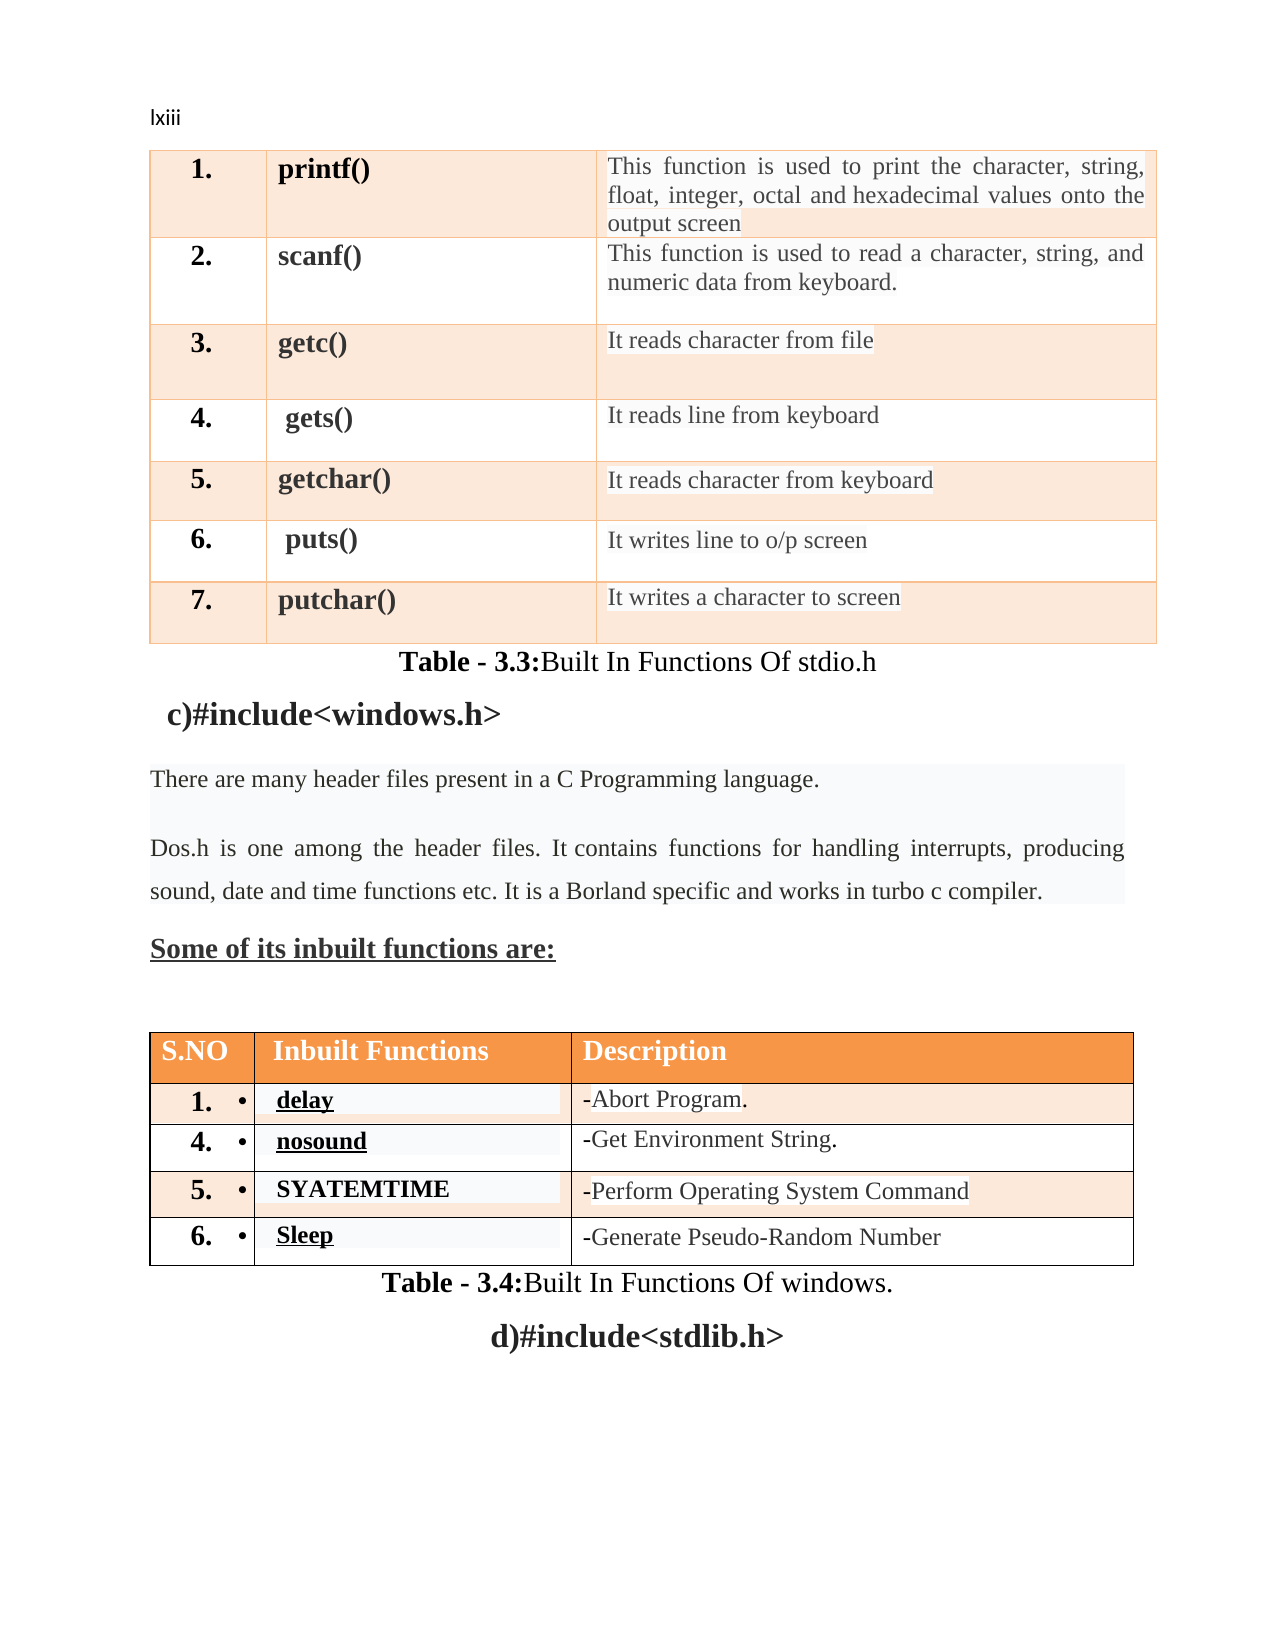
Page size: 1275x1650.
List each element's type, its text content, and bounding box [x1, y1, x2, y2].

table_cell 5. [151, 462, 266, 520]
text Table - 3.4:Built In Functions Of windows. [150, 1266, 1125, 1299]
table_cell scanf() [267, 238, 596, 324]
table_cell 4. [151, 1125, 254, 1171]
table_cell 5. [151, 1172, 254, 1217]
table_header S.NO [151, 1033, 254, 1083]
table_cell -Generate Pseudo-Random Number [572, 1218, 1133, 1264]
table_cell 2. [151, 238, 266, 324]
table_cell It writes line to o/p screen [597, 521, 1156, 581]
text Table - 3.3:Built In Functions Of stdio.h [150, 644, 1125, 678]
text Dos.h is one among the header files. It contains functions for handling interrupts, producing sound, date and time functions etc. It is a Borland specific and works in turbo c compiler. [150, 833, 1125, 904]
text d)#include<stdlib.h> [150, 1316, 1125, 1354]
text There are many header files present in a C Programming language. [150, 764, 1125, 793]
table_cell printf() [267, 151, 596, 237]
table_cell 6. [151, 1218, 254, 1264]
table_cell putchar() [267, 583, 596, 643]
table_cell It reads character from file [597, 325, 1156, 399]
table_cell nosound [255, 1125, 571, 1171]
table_cell 7. [151, 583, 266, 643]
table_cell 1. [151, 1084, 254, 1123]
table_cell It writes a character to screen [597, 583, 1156, 643]
table_cell 6. [151, 521, 266, 581]
table_cell puts() [267, 521, 596, 581]
table_header Inbuilt Functions [255, 1033, 571, 1083]
table_cell -Abort Program. [572, 1084, 1133, 1123]
table_cell gets() [267, 400, 596, 461]
table_cell This function is used to read a character, string, and numeric data from keyboard. [597, 238, 1156, 324]
table_cell -Get Environment String. [572, 1125, 1133, 1171]
table_cell 1. [151, 151, 266, 237]
table_cell SYATEMTIME [255, 1172, 571, 1217]
table_cell 3. [151, 325, 266, 399]
text c)#include<windows.h> [150, 694, 1125, 733]
table_cell It reads line from keyboard [597, 400, 1156, 461]
table_cell This function is used to print the character, string, float, integer, octal and hexadecimal values onto the output screen [597, 151, 1156, 237]
table_cell 4. [151, 400, 266, 461]
table_cell getc() [267, 325, 596, 399]
table_cell Sleep [255, 1218, 571, 1264]
text Some of its inbuilt functions are: [150, 931, 1125, 965]
table_cell getchar() [267, 462, 596, 520]
table_cell It reads character from keyboard [597, 462, 1156, 520]
table_cell delay [255, 1084, 571, 1123]
table_cell -Perform Operating System Command [572, 1172, 1133, 1217]
table_header Description [572, 1033, 1133, 1083]
